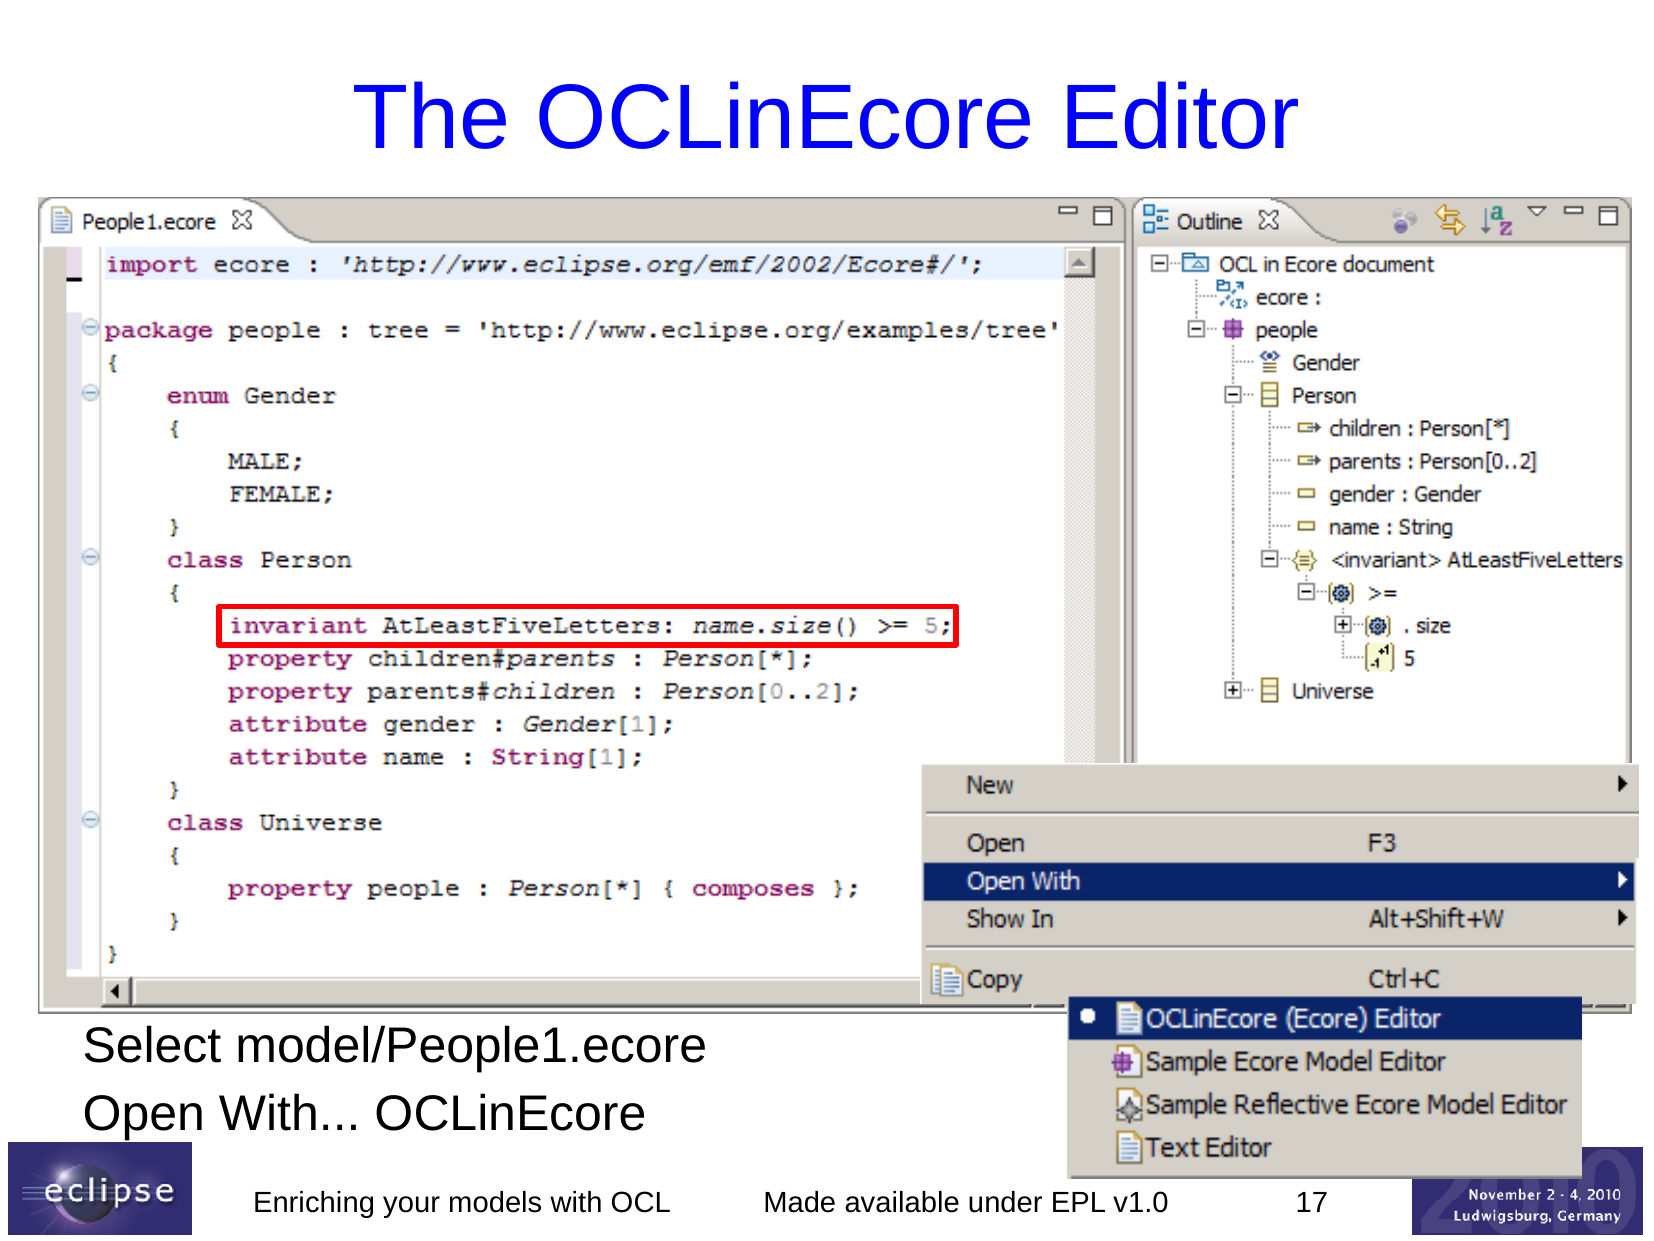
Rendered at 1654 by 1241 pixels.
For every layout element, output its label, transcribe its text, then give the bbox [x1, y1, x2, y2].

title The OCLinEcore Editor [82, 56, 1571, 177]
list Select model/People1.ecore Open With... OCLinEcore [82, 1017, 1067, 1141]
picture [38, 197, 1643, 1235]
picture [8, 1142, 192, 1235]
